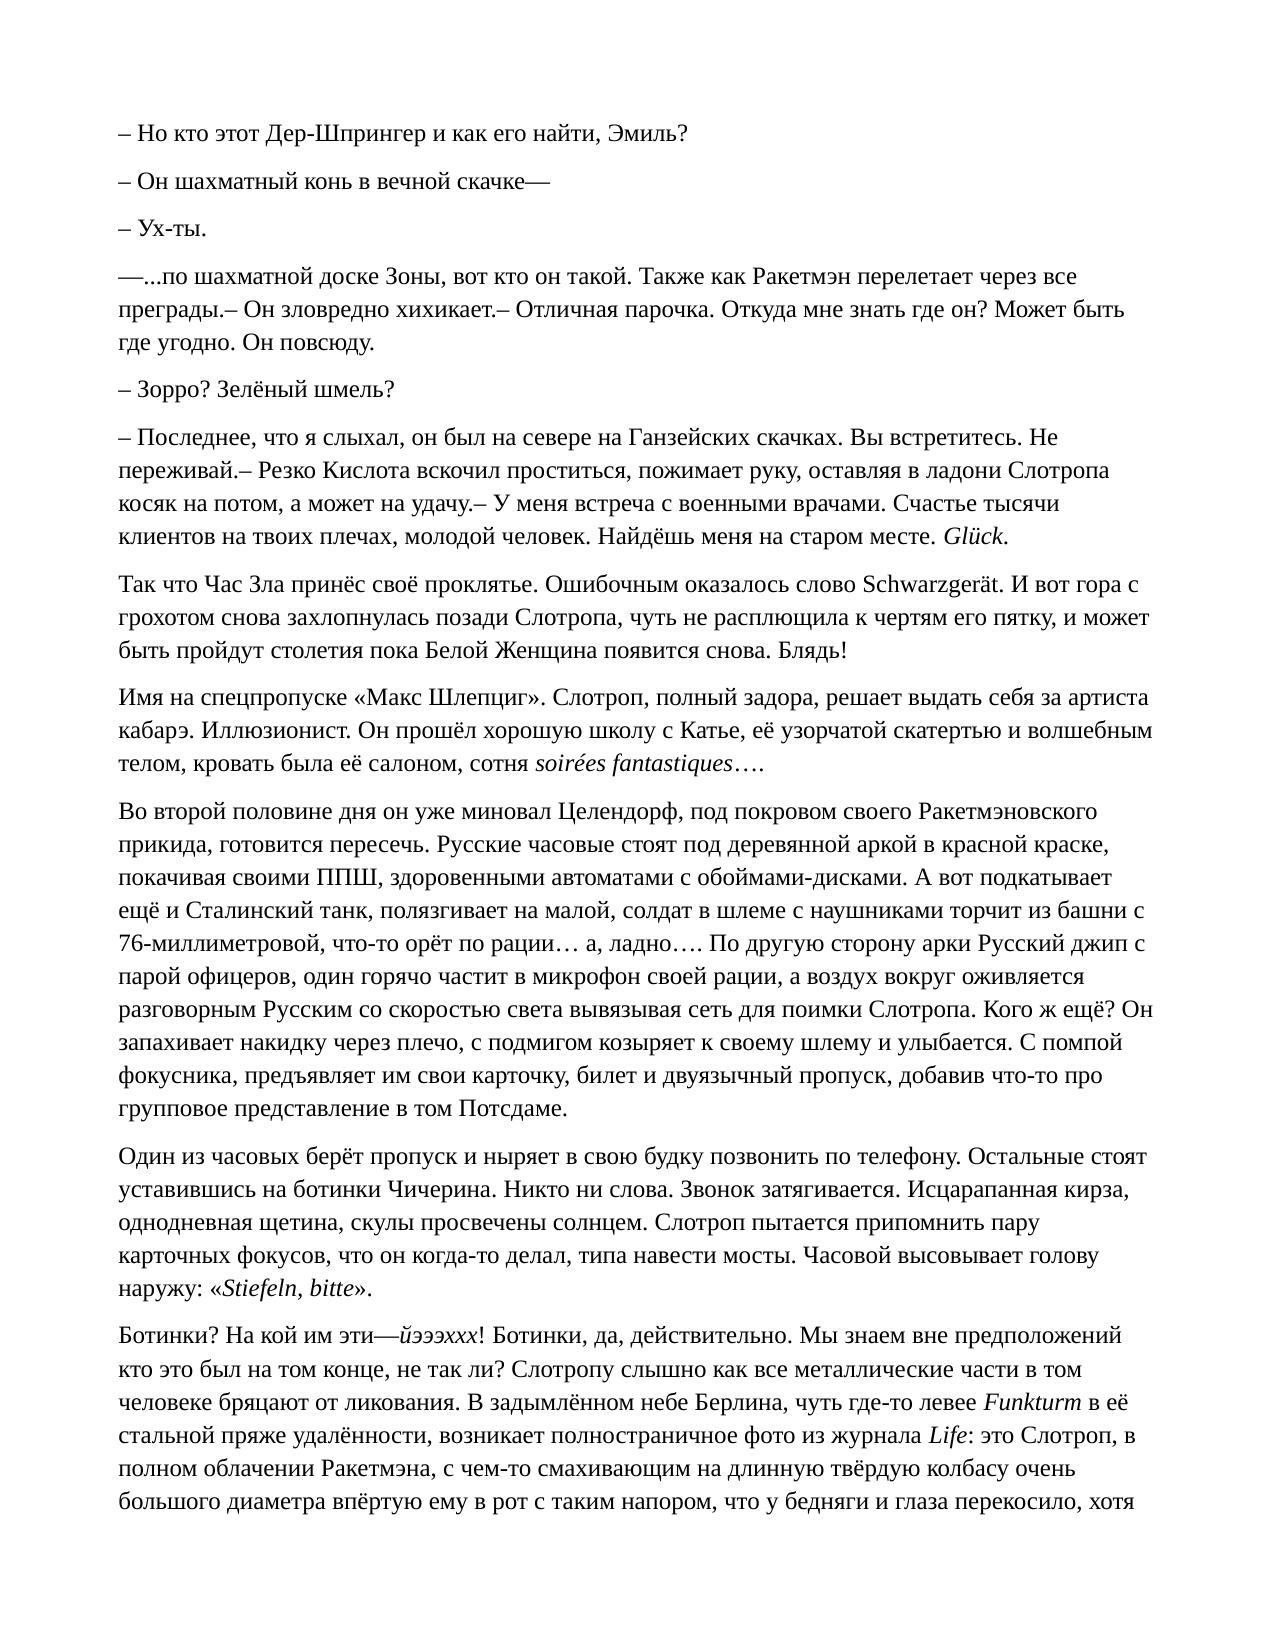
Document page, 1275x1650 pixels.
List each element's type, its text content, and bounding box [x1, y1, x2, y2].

text – Последнее, что я слыхал, он был на севере на Ганзейских скачках. Вы встретитесь. Не переживай.– Резко Кислота вскочил проститься, пожимает руку, оставляя в ладони Слотропа косяк на потом, а может на удачу.– У меня встреча с военными врачами. Счастье тысячи клиентов на твоих плечах, молодой человек. Найдёшь меня на старом месте. Glück. [118, 422, 1157, 550]
text – Но кто этот Дер-Шпрингер и как его найти, Эмиль? [118, 118, 1157, 147]
text Так что Час Зла принёс своё проклятье. Ошибочным оказалось слово Schwarzgerät. И вот гора с грохотом снова захлопнулась позади Слотропа, чуть не расплющила к чертям его пятку, и может быть пройдут столетия пока Белой Женщина появится снова. Блядь! [118, 569, 1157, 664]
text Имя на спецпропуске «Макс Шлепциг». Слотроп, полный задора, решает выдать себя за артиста кабарэ. Иллюзионист. Он прошёл хорошую школу с Катье, её узорчатой скатертью и волшебным телом, кровать была её салоном, сотня soirées fantastiques…. [118, 682, 1157, 777]
text Во второй половине дня он уже миновал Целендорф, под покровом своего Ракетмэновского прикида, готовится пересечь. Русские часовые стоят под деревянной аркой в красной краске, покачивая своими ППШ, здоровенными автоматами с обоймами-дисками. А вот подкатывает ещё и Сталинский танк, полязгивает на малой, солдат в шлеме с наушниками торчит из башни с 76-миллиметровой, что-то орёт по рации… а, ладно…. По другую сторону арки Русский джип с парой офицеров, один горячо частит в микрофон своей рации, а воздух вокруг оживляется разговорным Русским со скоростью света вывязывая сеть для поимки Слотропа. Кого ж ещё? Он запахивает накидку через плечо, с подмигом козыряет к своему шлему и улыбается. С помпой фокусника, предъявляет им свои карточку, билет и двуязычный пропуск, добавив что-то про групповое представление в том Потсдаме. [118, 796, 1157, 1122]
text —...по шахматной доске Зоны, вот кто он такой. Также как Ракетмэн перелетает через все преграды.– Он зловредно хихикает.– Отличная парочка. Откуда мне знать где он? Может быть где угодно. Он повсюду. [118, 261, 1157, 356]
text – Ух-ты. [118, 213, 1157, 242]
text Один из часовых берёт пропуск и ныряет в свою будку позвонить по телефону. Остальные стоят уставившись на ботинки Чичерина. Никто ни слова. Звонок затягивается. Исцарапанная кирза, однодневная щетина, скулы просвечены солнцем. Слотроп пытается припомнить пару карточных фокусов, что он когда-то делал, типа навести мосты. Часовой высовывает голову наружу: «Stiefeln, bitte». [118, 1141, 1157, 1302]
text Ботинки? На кой им эти—йэээххх! Ботинки, да, действительно. Мы знаем вне предположений кто это был на том конце, не так ли? Слотропу слышно как все металлические части в том человеке бряцают от ликования. В задымлённом небе Берлина, чуть где-то левее Funkturm в её стальной пряже удалённости, возникает полностраничное фото из журнала Life: это Слотроп, в полном облачении Ракетмэна, с чем-то смахивающим на длинную твёрдую колбасу очень большого диаметра впёртую ему в рот с таким напором, что у бедняги и глаза перекосило, хотя [118, 1321, 1157, 1514]
text – Он шахматный конь в вечной скачке— [118, 166, 1157, 194]
text – Зорро? Зелёный шмель? [118, 374, 1157, 403]
